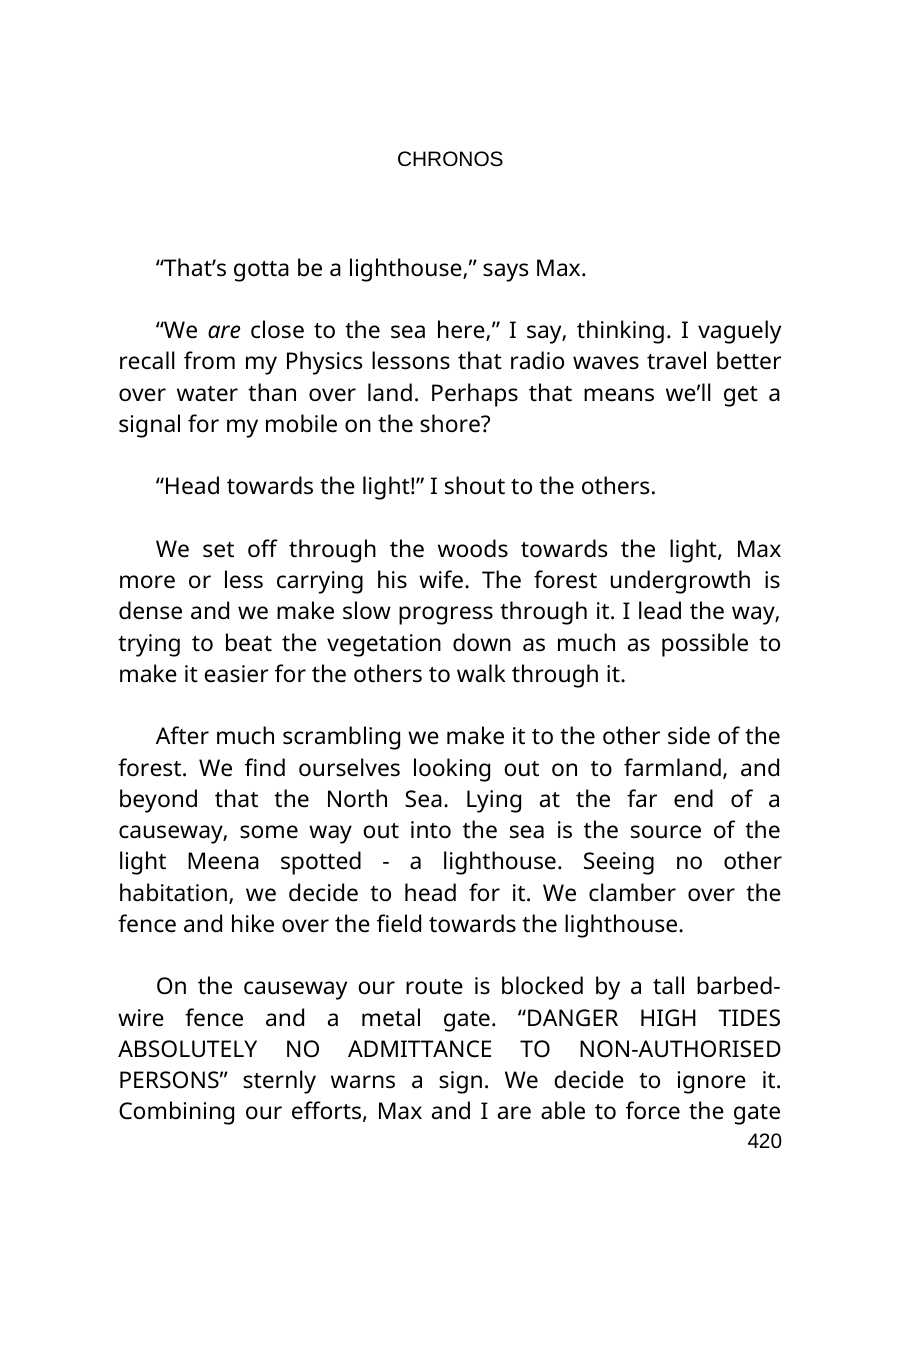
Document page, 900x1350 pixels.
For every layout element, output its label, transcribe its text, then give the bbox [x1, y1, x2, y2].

text After much scrambling we make it to the other side of the forest. We find ourselves looking out on to farmland, and beyond that the North Sea. Lying at the far end of a causeway, some way out into the sea is the source of the light Meena spotted - a lighthouse. Seeing no other habitation, we decide to head for it. We clamber over the fence and hike over the field towards the lighthouse. [118, 720, 782, 939]
text We set off through the woods towards the light, Max more or less carrying his wife. The forest undergrowth is dense and we make slow progress through it. I lead the way, trying to beat the vegetation down as much as possible to make it easier for the others to walk through it. [118, 533, 782, 689]
text “Head towards the light!” I shout to the others. [118, 470, 782, 501]
text “We are close to the sea here,” I say, thinking. I vaguely recall from my Physics lessons that radio waves travel better over water than over land. Perhaps that means we’ll get a signal for my mobile on the shore? [118, 314, 782, 439]
text “That’s gotta be a lighthouse,” says Max. [118, 251, 782, 283]
text On the causeway our route is blocked by a tall barbed-wire fence and a metal gate. “DANGER HIGH TIDES ABSOLUTELY NO ADMITTANCE TO NON-AUTHORISED PERSONS” sternly warns a sign. We decide to ignore it. Combining our efforts, Max and I are able to force the gate [118, 970, 782, 1126]
